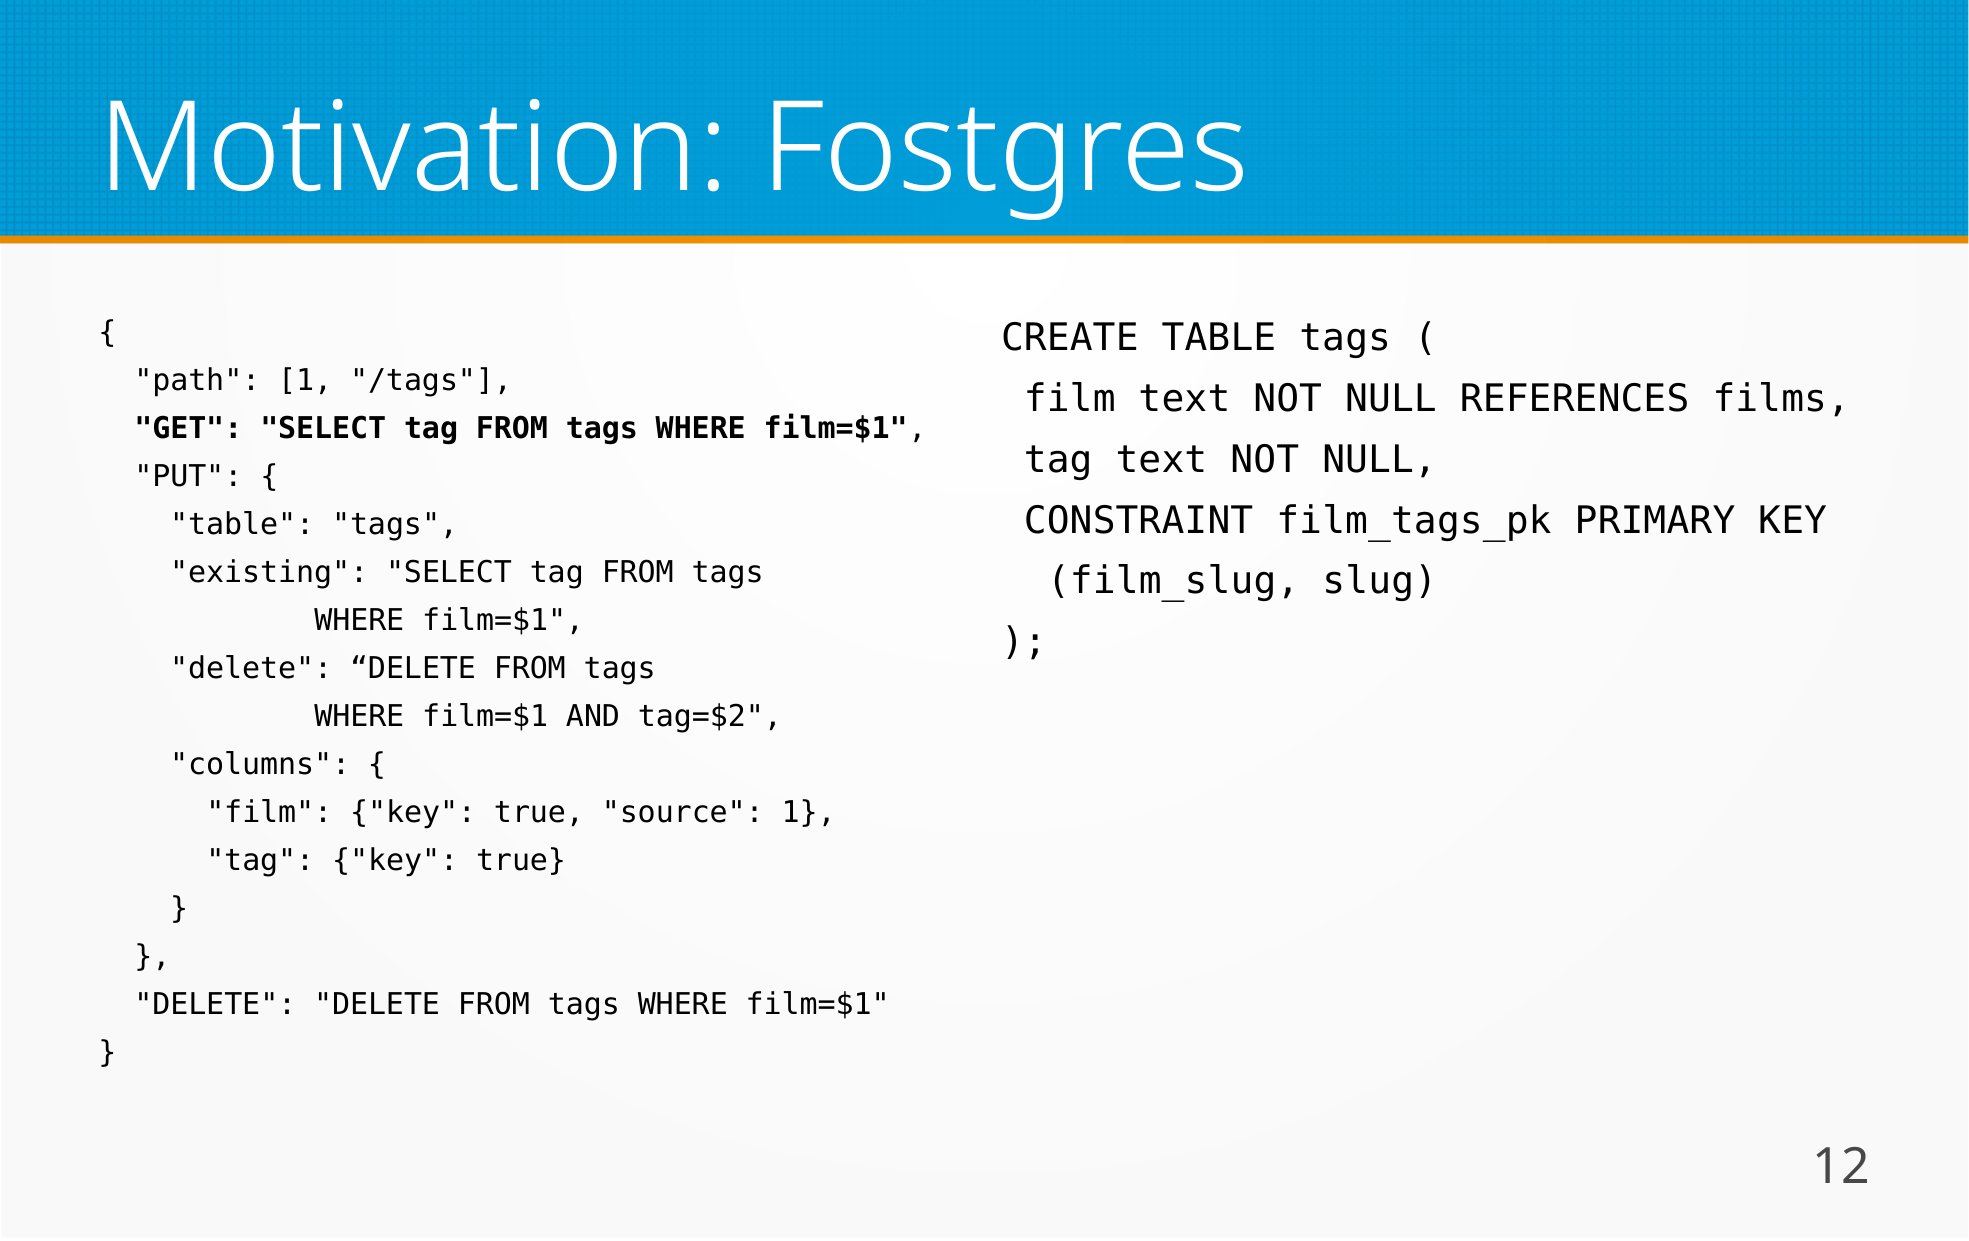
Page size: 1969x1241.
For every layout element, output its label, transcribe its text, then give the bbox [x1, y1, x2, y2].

picture [0, 236, 1969, 1241]
list { "path": [1, "/tags"], "GET": "SELECT tag FROM tags WHERE film=$1", "PUT": { "table": "tags", "existing": "SELECT tag FROM tags WHERE film=$1", "delete": “DELETE FROM tags WHERE film=$1 AND tag=$2", "columns": { "film": {"key": true, "source": 1}, "tag": {"key": true} } }, "DELETE": "DELETE FROM tags WHERE film=$1" } [98, 315, 958, 1081]
list CREATE TABLE tags ( film text NOT NULL REFERENCES films, tag text NOT NULL, CONSTRAINT film_tags_pk PRIMARY KEY (film_slug, slug) ); [1001, 315, 1861, 680]
title Motivation: Fostgres [98, 19, 1870, 227]
